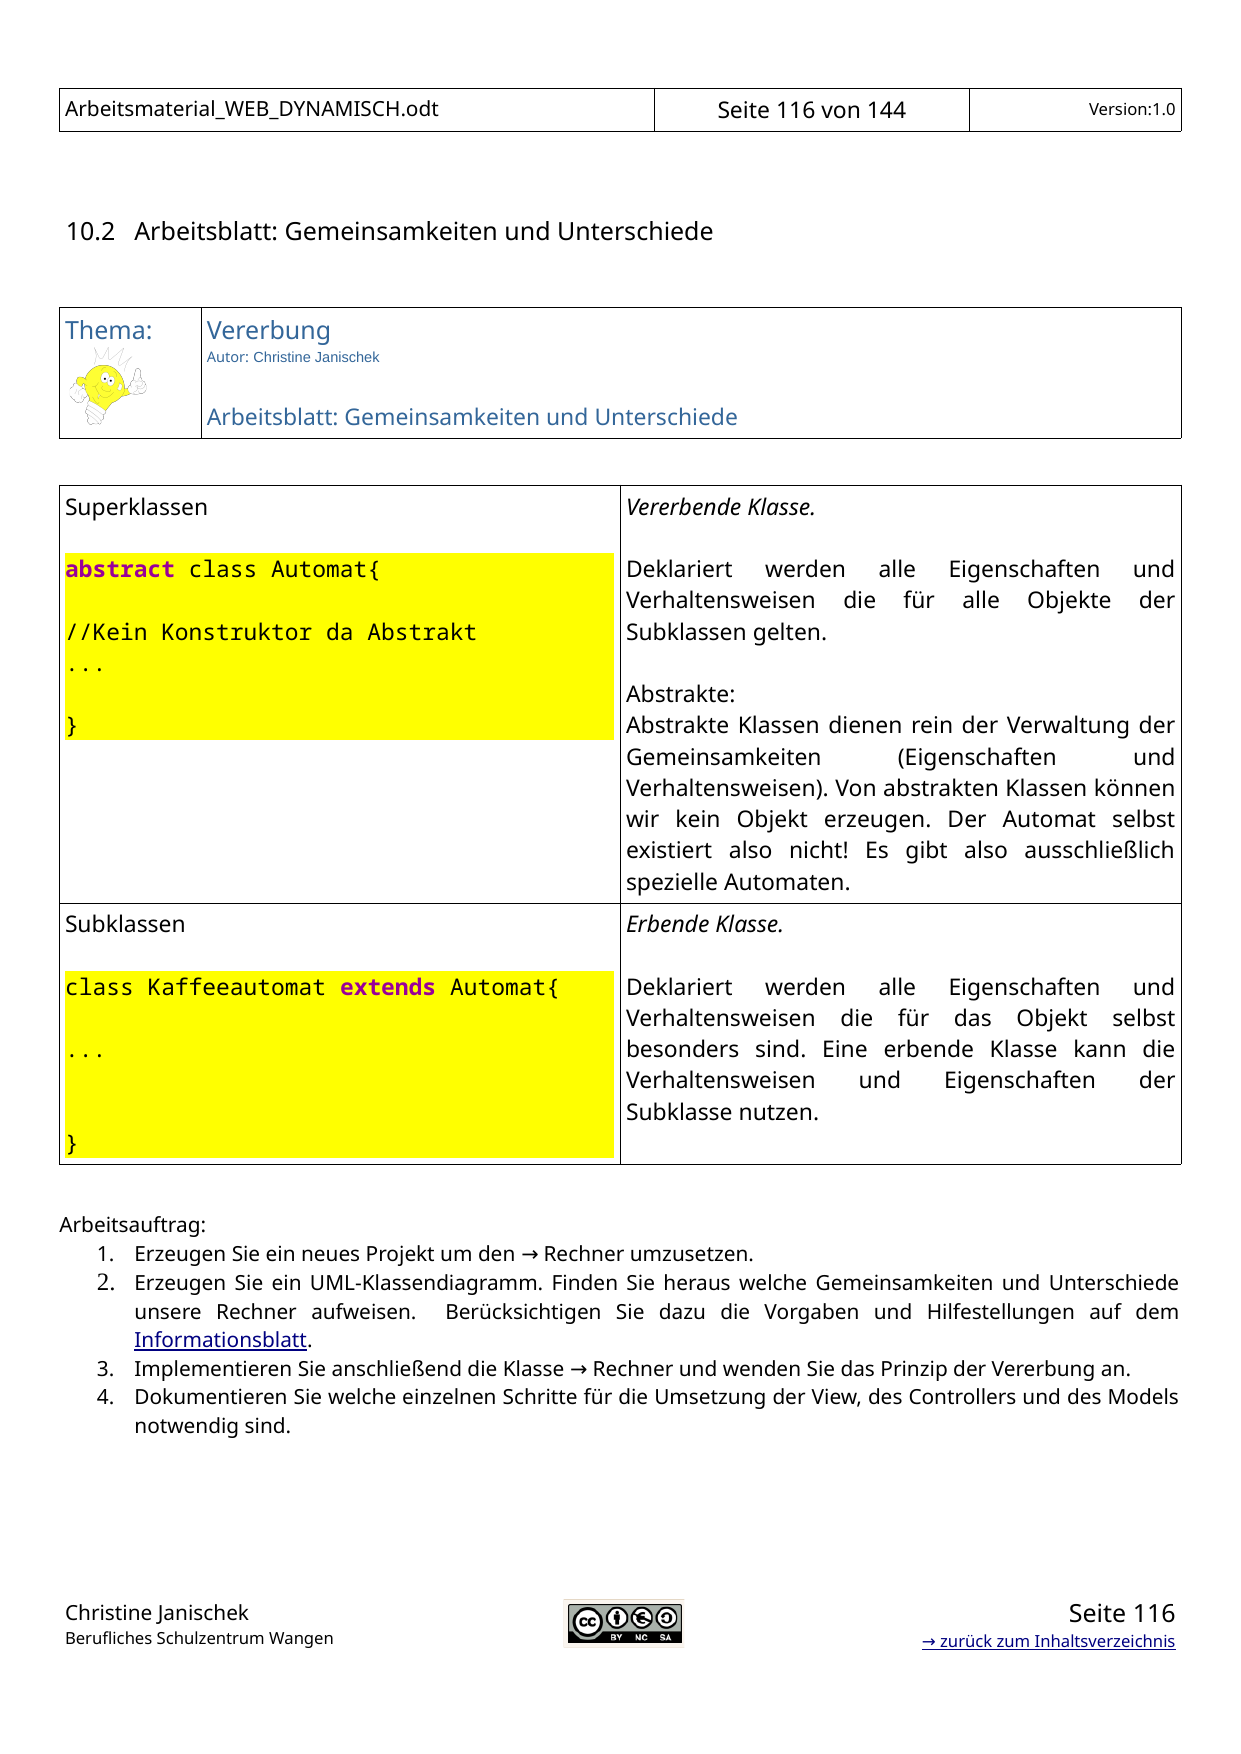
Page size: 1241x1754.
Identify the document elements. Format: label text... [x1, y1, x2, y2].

table_header Vererbung Autor: Christine Janischek Arbeitsblatt: Gemeinsamkeiten und Unterschiede [202, 308, 1181, 438]
picture [69, 347, 147, 425]
table_header Vererbende Klasse. Deklariert werden alle Eigenschaften und Verhaltensweisen die für alle Objekte der Subklassen gelten. Abstrakte: Abstrakte Klassen dienen rein der Verwaltung der Gemeinsamkeiten (Eigenschaften und Verhaltensweisen). Von abstrakten Klassen können wir kein Objekt erzeugen. Der Automat selbst existiert also nicht! Es gibt also ausschließlich spezielle Automaten. [621, 486, 1181, 902]
list Dokumentieren Sie welche einzelnen Schritte für die Umsetzung der View, des Controllers und des Models notwendig sind. [97, 1382, 1181, 1439]
picture [563, 1598, 685, 1648]
table_cell Erbende Klasse. Deklariert werden alle Eigenschaften und Verhaltensweisen die für das Objekt selbst besonders sind. Eine erbende Klasse kann die Verhaltensweisen und Eigenschaften der Subklasse nutzen. [621, 904, 1181, 1164]
table_header Thema: [60, 308, 201, 438]
table_cell Subklassen class Kaffeeautomat extends Automat{ ... } [60, 904, 620, 1164]
text Arbeitsauftrag: [59, 1211, 1181, 1239]
table_header Superklassen abstract class Automat{ //Kein Konstruktor da Abstrakt ... } [60, 486, 620, 902]
subtitle Arbeitsblatt: Gemeinsamkeiten und Unterschiede [59, 214, 1181, 248]
list Erzeugen Sie ein neues Projekt um den → Rechner umzusetzen. [97, 1239, 1181, 1267]
list Implementieren Sie anschließend die Klasse → Rechner und wenden Sie das Prinzip der Vererbung an. [97, 1354, 1181, 1382]
list Erzeugen Sie ein UML-Klassendiagramm. Finden Sie heraus welche Gemeinsamkeiten und Unterschiede unsere Rechner aufweisen. Berücksichtigen Sie dazu die Vorgaben und Hilfestellungen auf dem Informationsblatt. [97, 1267, 1181, 1354]
